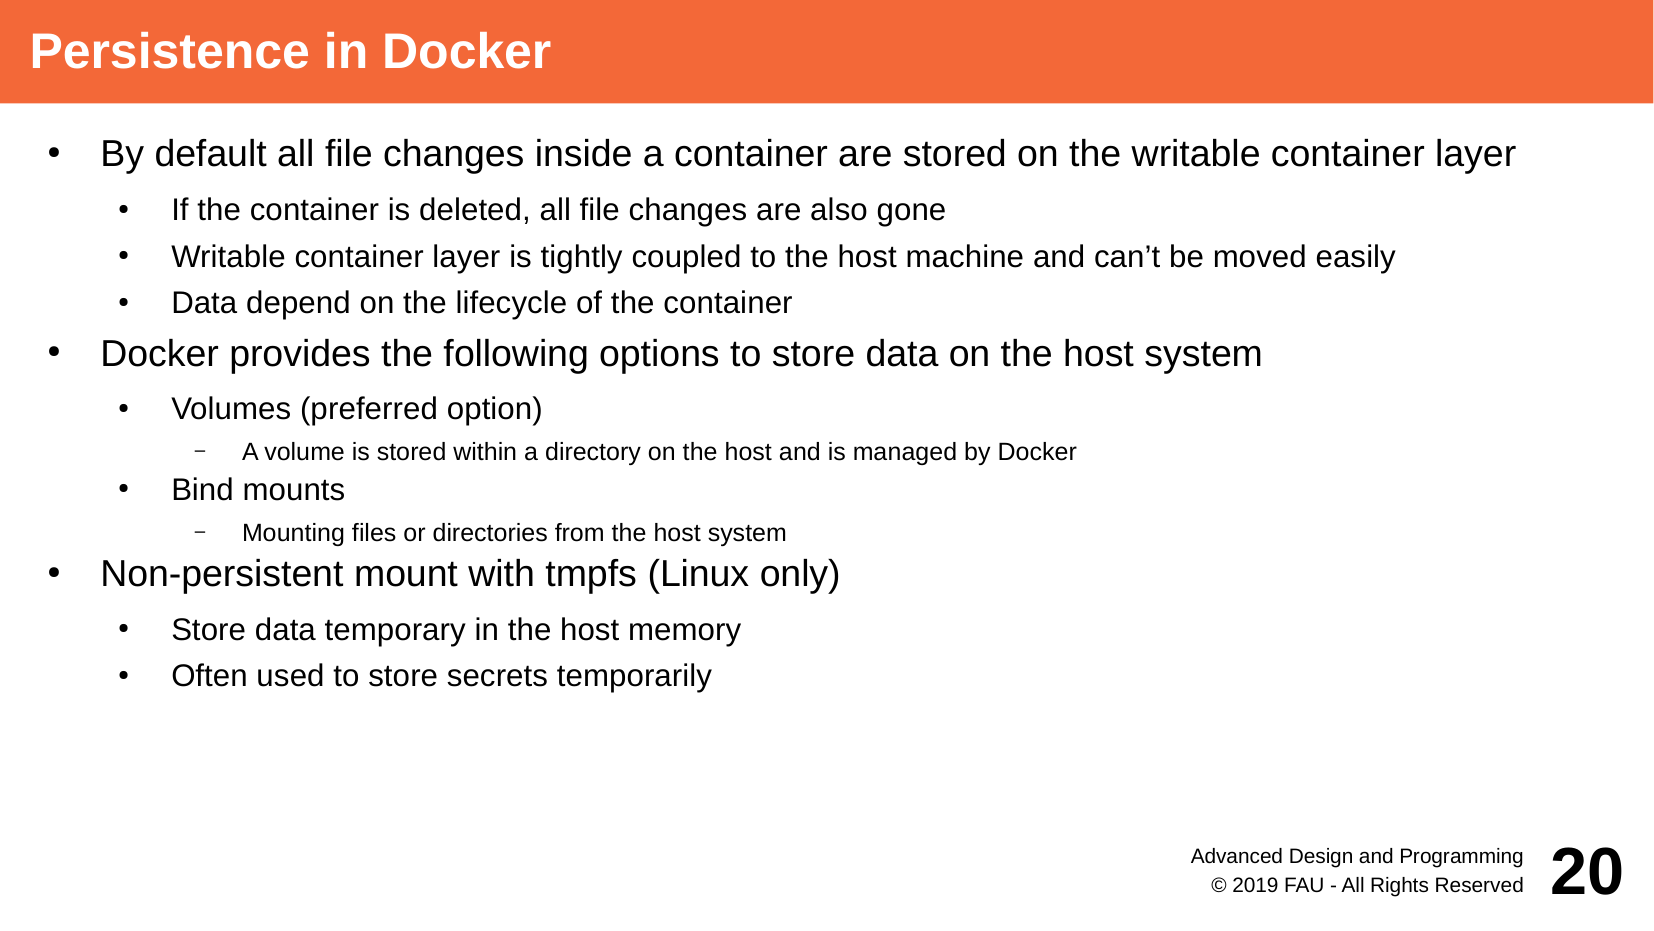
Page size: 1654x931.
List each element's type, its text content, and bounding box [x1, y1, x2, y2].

list By default all file changes inside a container are stored on the writable container layer If the container is deleted, all file changes are also gone Writable container layer is tightly coupled to the host machine and can’t be moved easily Data depend on the lifecycle of the container Docker provides the following options to store data on the host system Volumes (preferred option) A volume is stored within a directory on the host and is managed by Docker Bind mounts Mounting files or directories from the host system Non-persistent mount with tmpfs (Linux only) Store data temporary in the host memory Often used to store secrets temporarily [29, 132, 1625, 813]
title Persistence in Docker [0, 0, 1654, 104]
